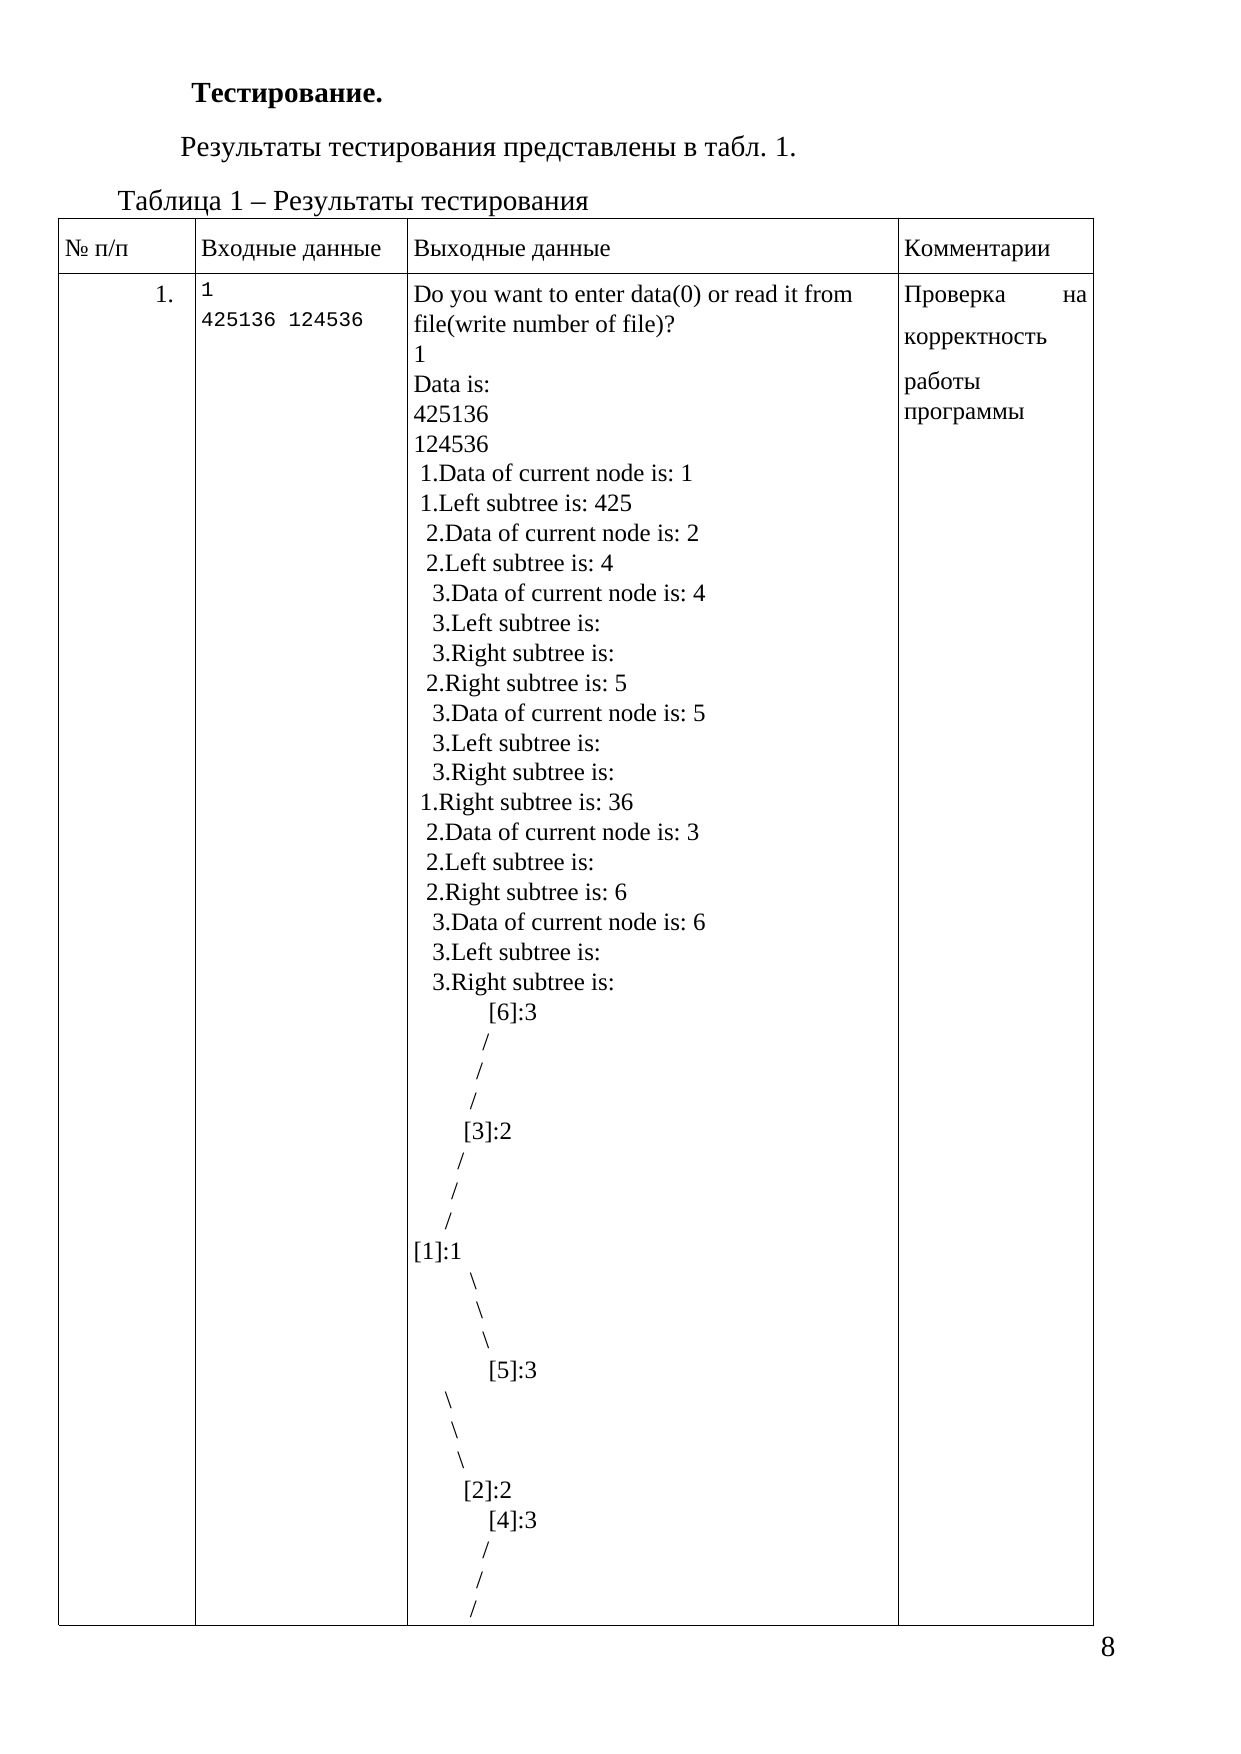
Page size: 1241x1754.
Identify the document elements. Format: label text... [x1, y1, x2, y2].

table_header Выходные данные [408, 219, 898, 273]
table_header Входные данные [196, 219, 407, 273]
table_cell 1 425136 124536 [196, 274, 407, 1624]
text Результаты тестирования представлены в табл. 1. [118, 129, 803, 162]
table_header № п/п [59, 219, 195, 273]
table_cell Do you want to enter data(0) or read it from file(write number of file)? 1 Data is: 425136 124536 1.Data of current node is: 1 1.Left subtree is: 425 2.Data of current node is: 2 2.Left subtree is: 4 3.Data of current node is: 4 3.Left subtree is: 3.Right subtree is: 2.Right subtree is: 5 3.Data of current node is: 5 3.Left subtree is: 3.Right subtree is: 1.Right subtree is: 36 2.Data of current node is: 3 2.Left subtree is: 2.Right subtree is: 6 3.Data of current node is: 6 3.Left subtree is: 3.Right subtree is: [6]:3 / / / [3]:2 / / / [1]:1 \ \ \ [5]:3 \ \ \ [2]:2 [4]:3 / / / [408, 274, 898, 1624]
table_header Комментарии [899, 219, 1093, 273]
table_cell Проверка на корректность работы программы [899, 274, 1093, 1624]
table_cell 1. [59, 274, 195, 1624]
text Тестирование. [191, 75, 1122, 108]
text Таблица 1 – Результаты тестирования [117, 183, 1122, 216]
